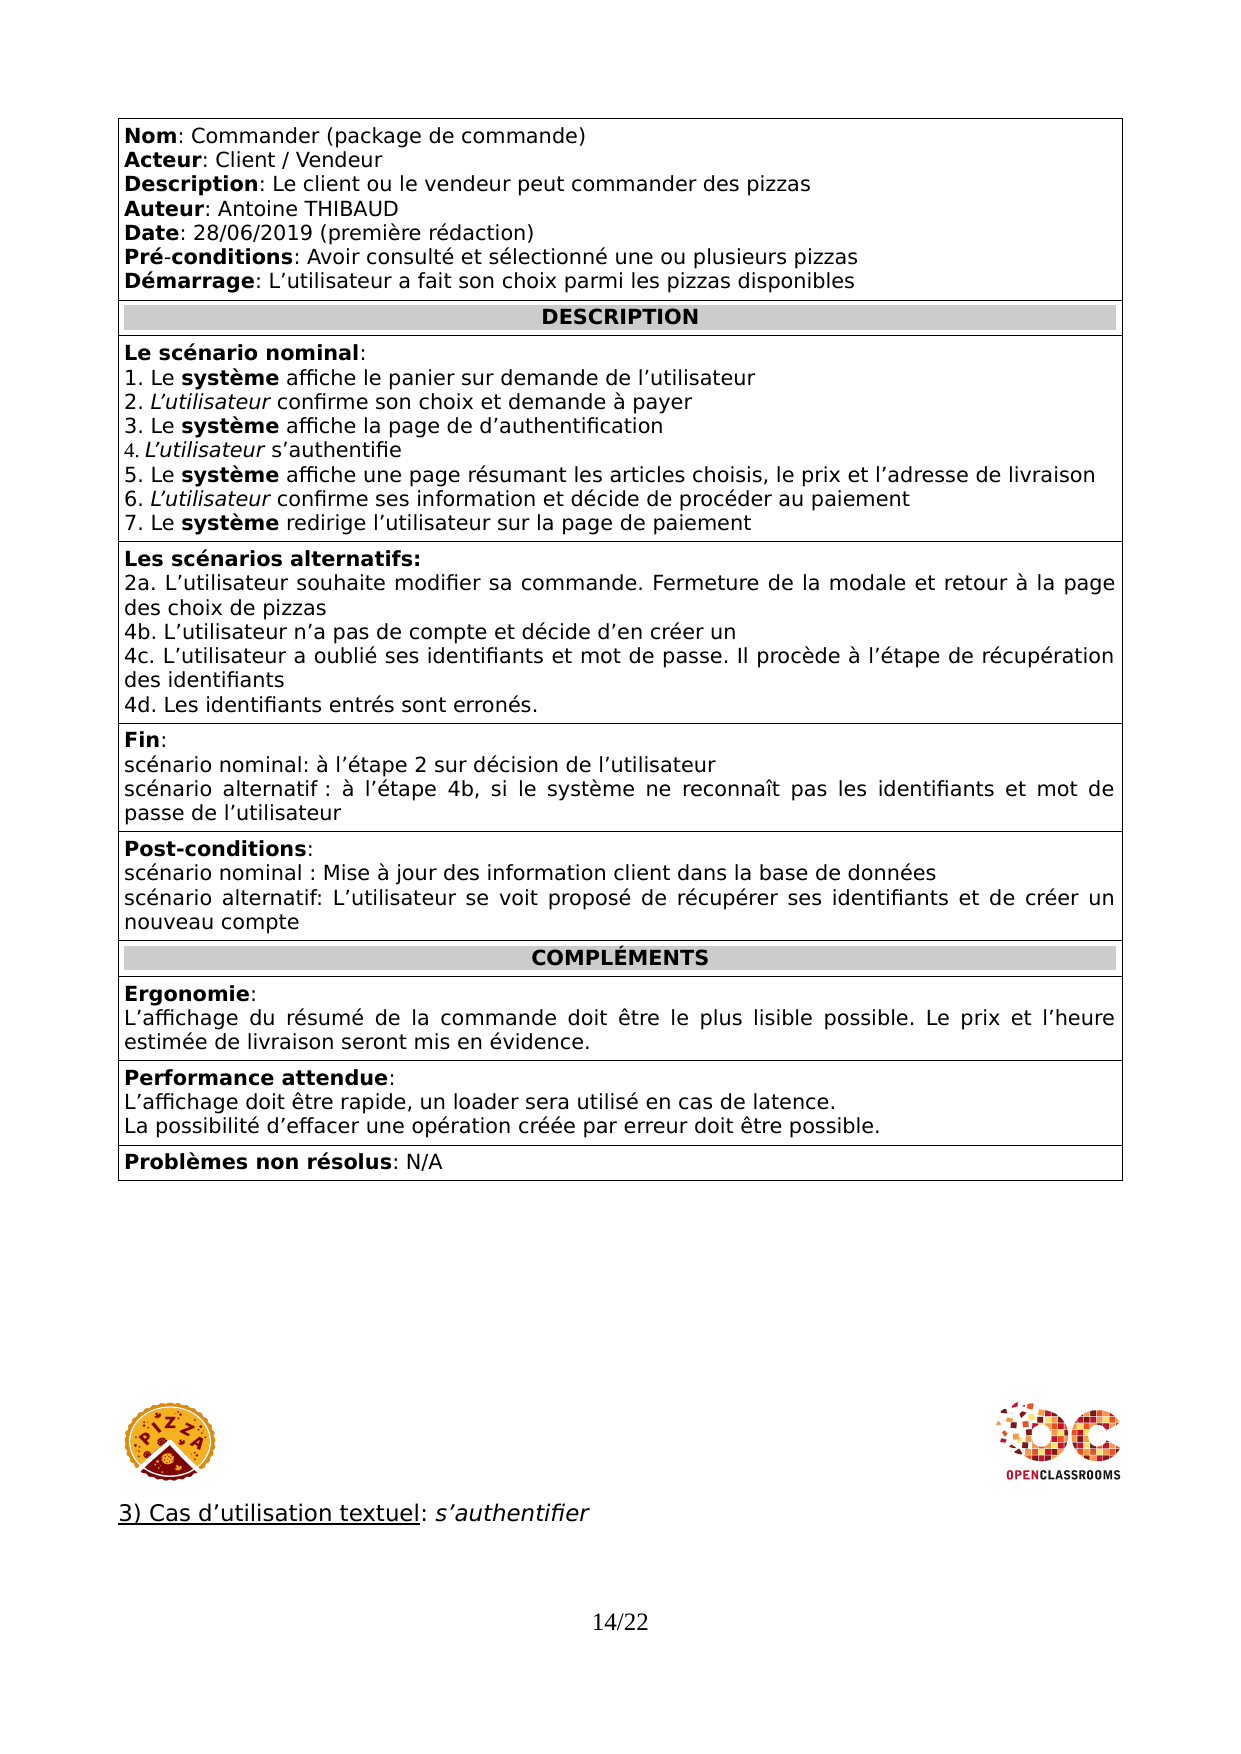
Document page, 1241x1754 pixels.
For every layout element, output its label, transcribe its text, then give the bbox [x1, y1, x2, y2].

table_cell Performance attendue: L’affichage doit être rapide, un loader sera utilisé en cas de latence. La possibilité d’effacer une opération créée par erreur doit être possible. [119, 1061, 1122, 1144]
picture [115, 1394, 225, 1489]
table_cell Problèmes non résolus: N/A [119, 1146, 1122, 1180]
table_cell COMPLÉMENTS [119, 941, 1122, 976]
table_cell Fin: scénario nominal: à l’étape 2 sur décision de l’utilisateur scénario alternatif : à l’étape 4b, si le système ne reconnaît pas les identifiants et mot de passe de l’utilisateur [119, 724, 1122, 831]
text 3) Cas d’utilisation textuel: s’authentifier [118, 1501, 1122, 1527]
table_cell Ergonomie: L’affichage du résumé de la commande doit être le plus lisible possible. Le prix et l’heure estimée de livraison seront mis en évidence. [119, 977, 1122, 1060]
table_cell DESCRIPTION [119, 301, 1122, 335]
table_cell Le scénario nominal: 1. Le système affiche le panier sur demande de l’utilisateur 2. L’utilisateur confirme son choix et demande à payer 3. Le système affiche la page de d’authentification 4. L’utilisateur s’authentifie 5. Le système affiche une page résumant les articles choisis, le prix et l’adresse de livraison 6. L’utilisateur confirme ses information et décide de procéder au paiement 7. Le système redirige l’utilisateur sur la page de paiement [119, 336, 1122, 541]
table_cell Post-conditions: scénario nominal : Mise à jour des information client dans la base de données scénario alternatif: L’utilisateur se voit proposé de récupérer ses identifiants et de créer un nouveau compte [119, 832, 1122, 940]
table_cell Les scénarios alternatifs: 2a. L’utilisateur souhaite modifier sa commande. Fermeture de la modale et retour à la page des choix de pizzas 4b. L’utilisateur n’a pas de compte et décide d’en créer un 4c. L’utilisateur a oublié ses identifiants et mot de passe. Il procède à l’étape de récupération des identifiants 4d. Les identifiants entrés sont erronés. [119, 542, 1122, 723]
picture [992, 1393, 1125, 1488]
table_cell Nom: Commander (package de commande) Acteur: Client / Vendeur Description: Le client ou le vendeur peut commander des pizzas Auteur: Antoine THIBAUD Date: 28/06/2019 (première rédaction) Pré-conditions: Avoir consulté et sélectionné une ou plusieurs pizzas Démarrage: L’utilisateur a fait son choix parmi les pizzas disponibles [119, 119, 1122, 299]
